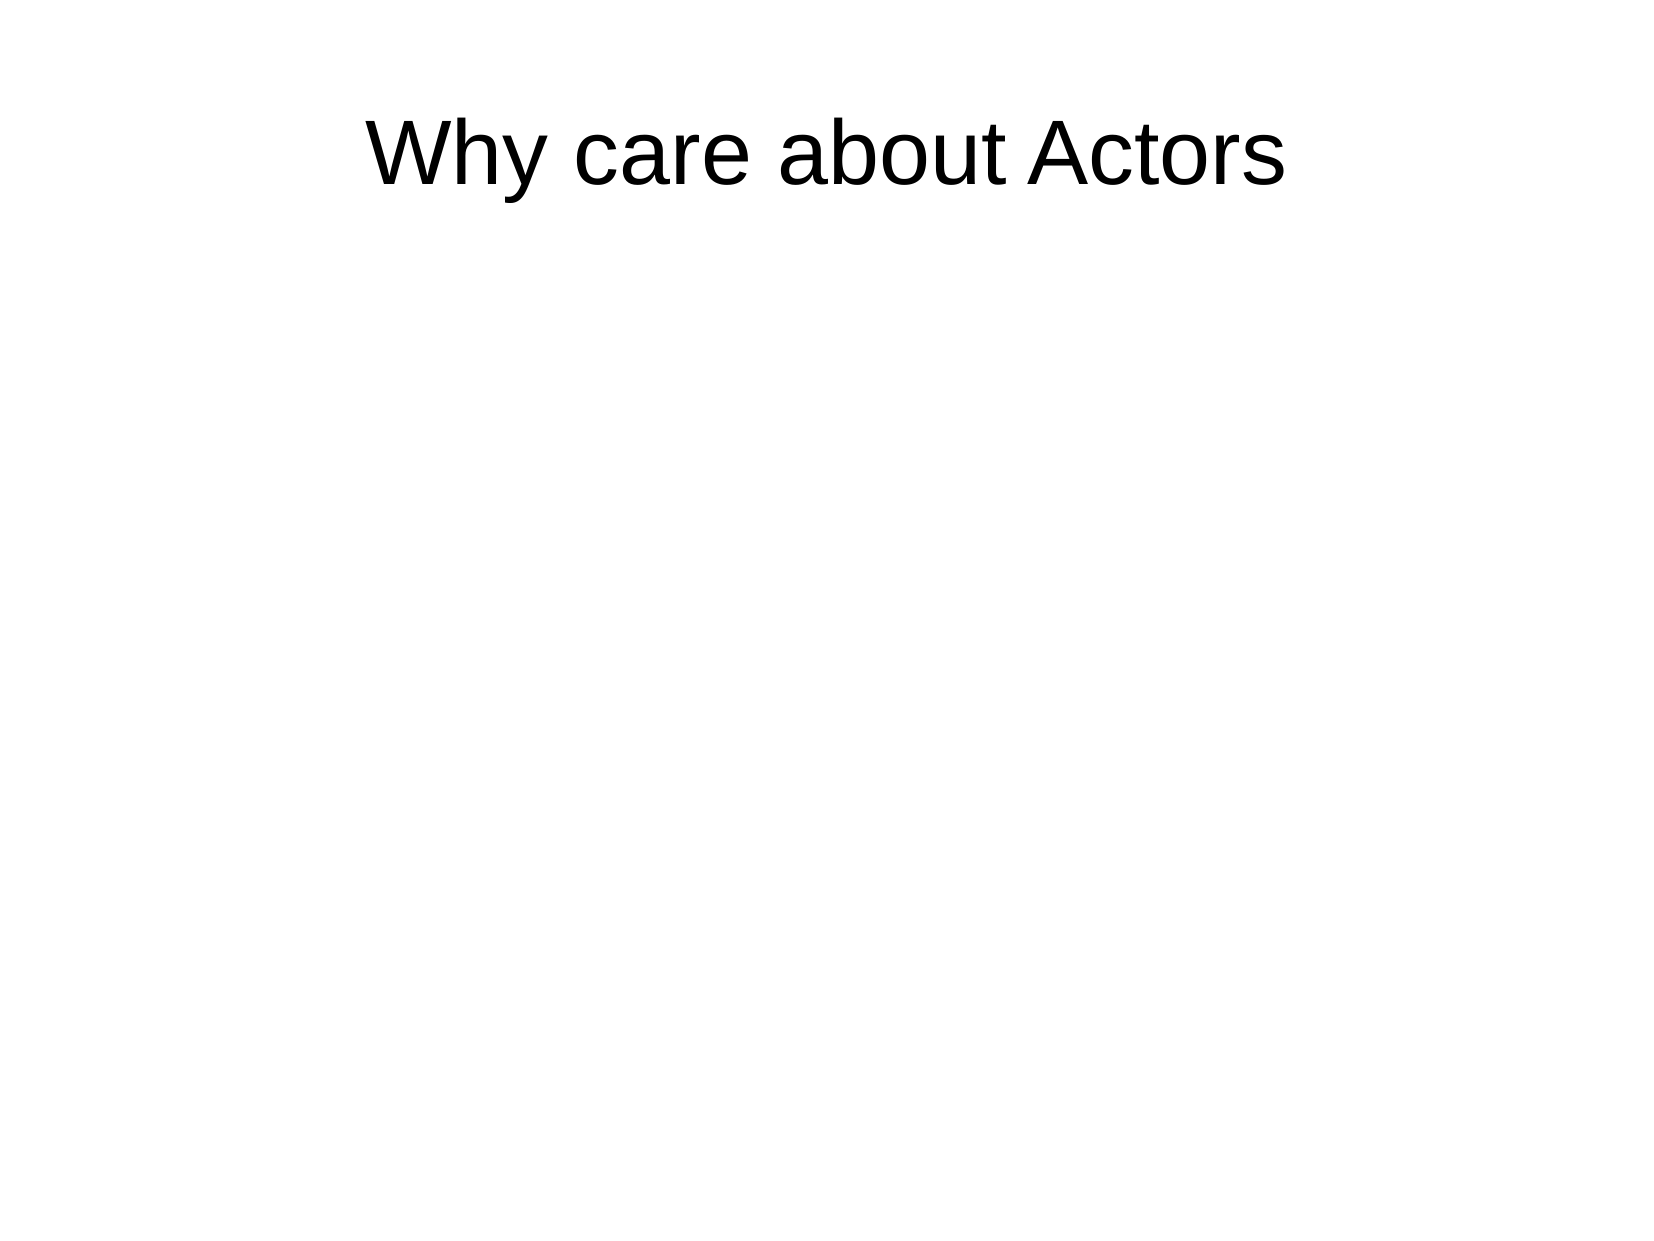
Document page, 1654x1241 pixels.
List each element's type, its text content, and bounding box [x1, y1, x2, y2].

title Why care about Actors [82, 49, 1571, 257]
